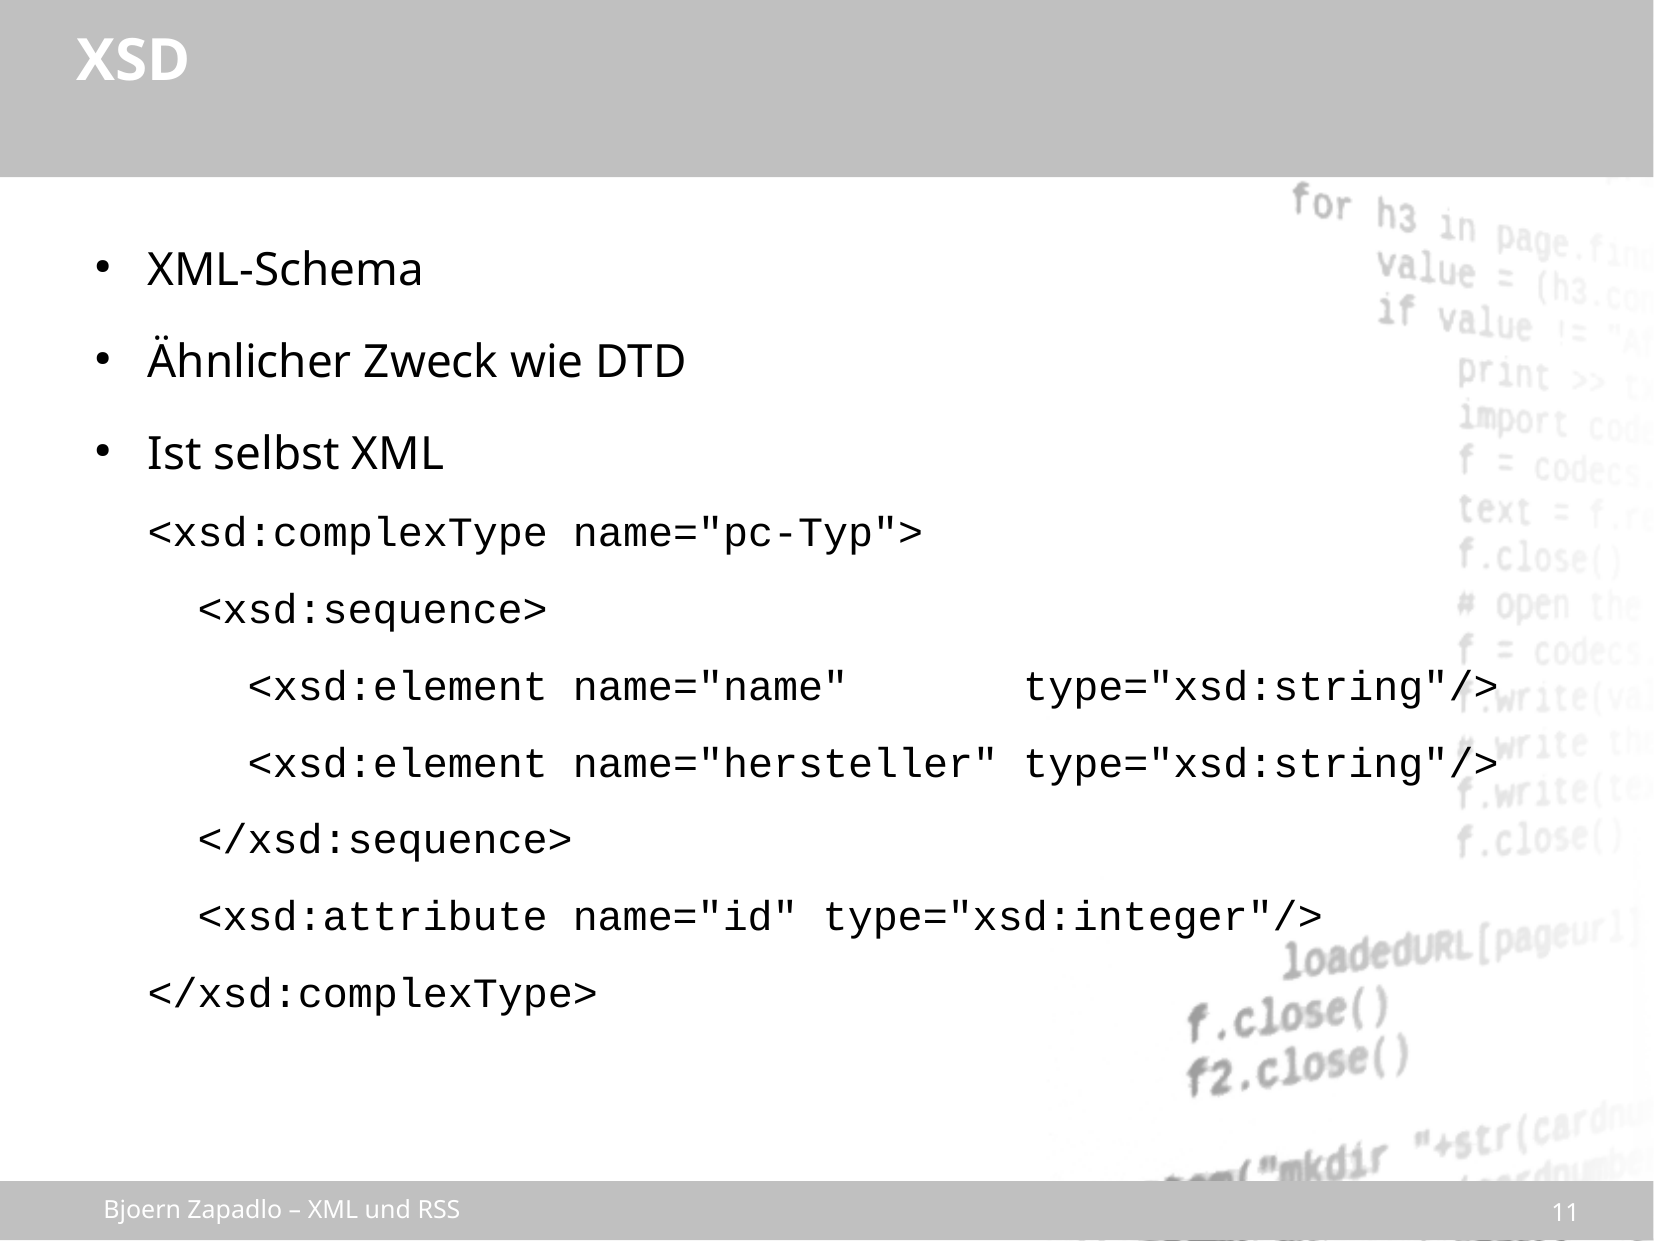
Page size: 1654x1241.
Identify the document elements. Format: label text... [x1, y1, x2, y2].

picture [0, 178, 1654, 1181]
list XML-Schema Ähnlicher Zweck wie DTD Ist selbst XML <xsd:complexType name="pc-Typ"> <xsd:sequence> <xsd:element name="name" type="xsd:string"/> <xsd:element name="hersteller" type="xsd:string"/> </xsd:sequence> <xsd:attribute name="id" type="xsd:integer"/> </xsd:complexType> [76, 236, 1566, 1059]
title XSD [76, 17, 1566, 210]
